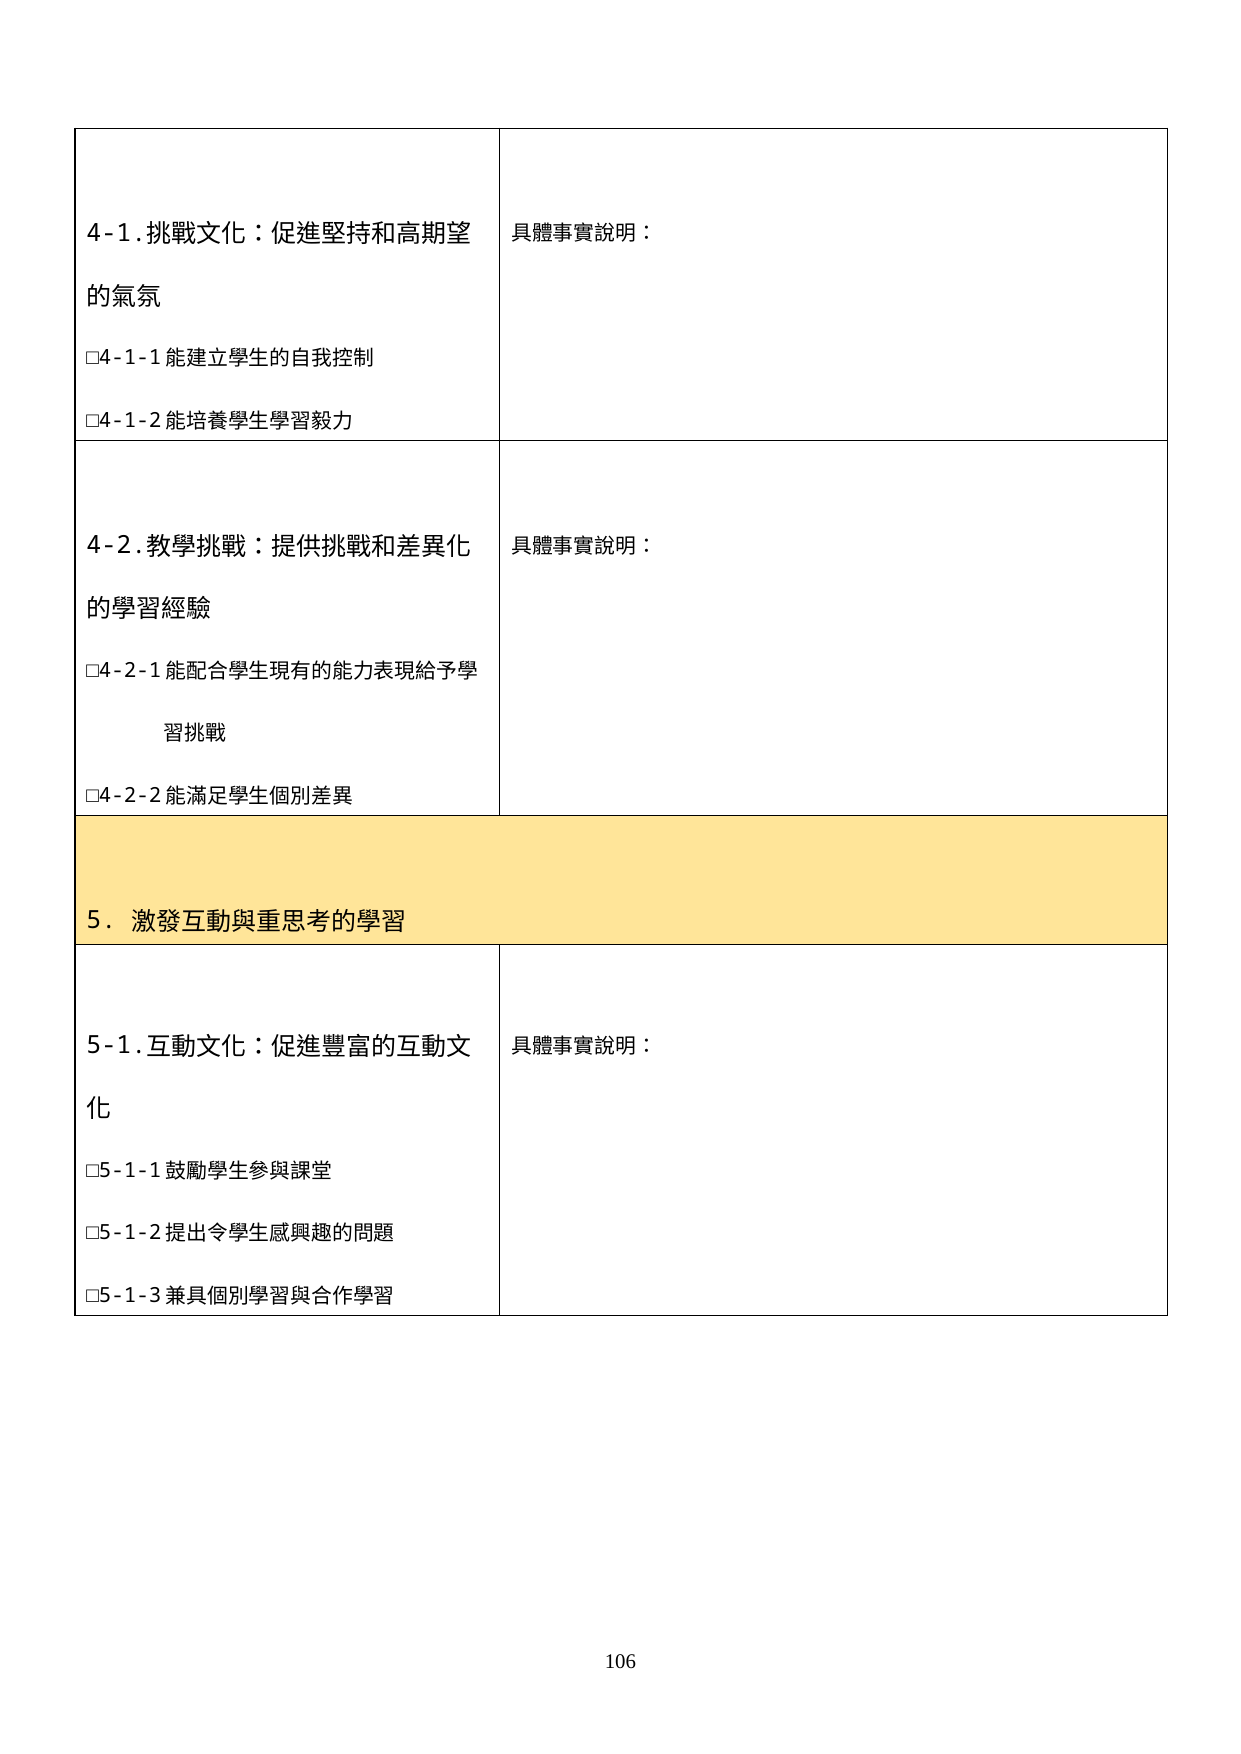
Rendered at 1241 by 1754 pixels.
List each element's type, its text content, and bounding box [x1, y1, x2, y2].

table_cell 具體事實說明： [500, 945, 1167, 1315]
table_cell 具體事實說明： [500, 441, 1167, 815]
table_cell 5. 激發互動與重思考的學習 [76, 816, 1167, 944]
table_cell 4-2.教學挑戰：提供挑戰和差異化的學習經驗 □4-2-1能配合學生現有的能力表現給予學 習挑戰 □4-2-2能滿足學生個別差異 [76, 441, 499, 815]
table_cell 5-1.互動文化：促進豐富的互動文化 □5-1-1鼓勵學生參與課堂 □5-1-2提出令學生感興趣的問題 □5-1-3兼具個別學習與合作學習 [76, 945, 499, 1315]
table_cell 4-1.挑戰文化：促進堅持和高期望的氣氛 □4-1-1能建立學生的自我控制 □4-1-2能培養學生學習毅力 [76, 129, 499, 440]
table_cell 具體事實說明： [500, 129, 1167, 440]
